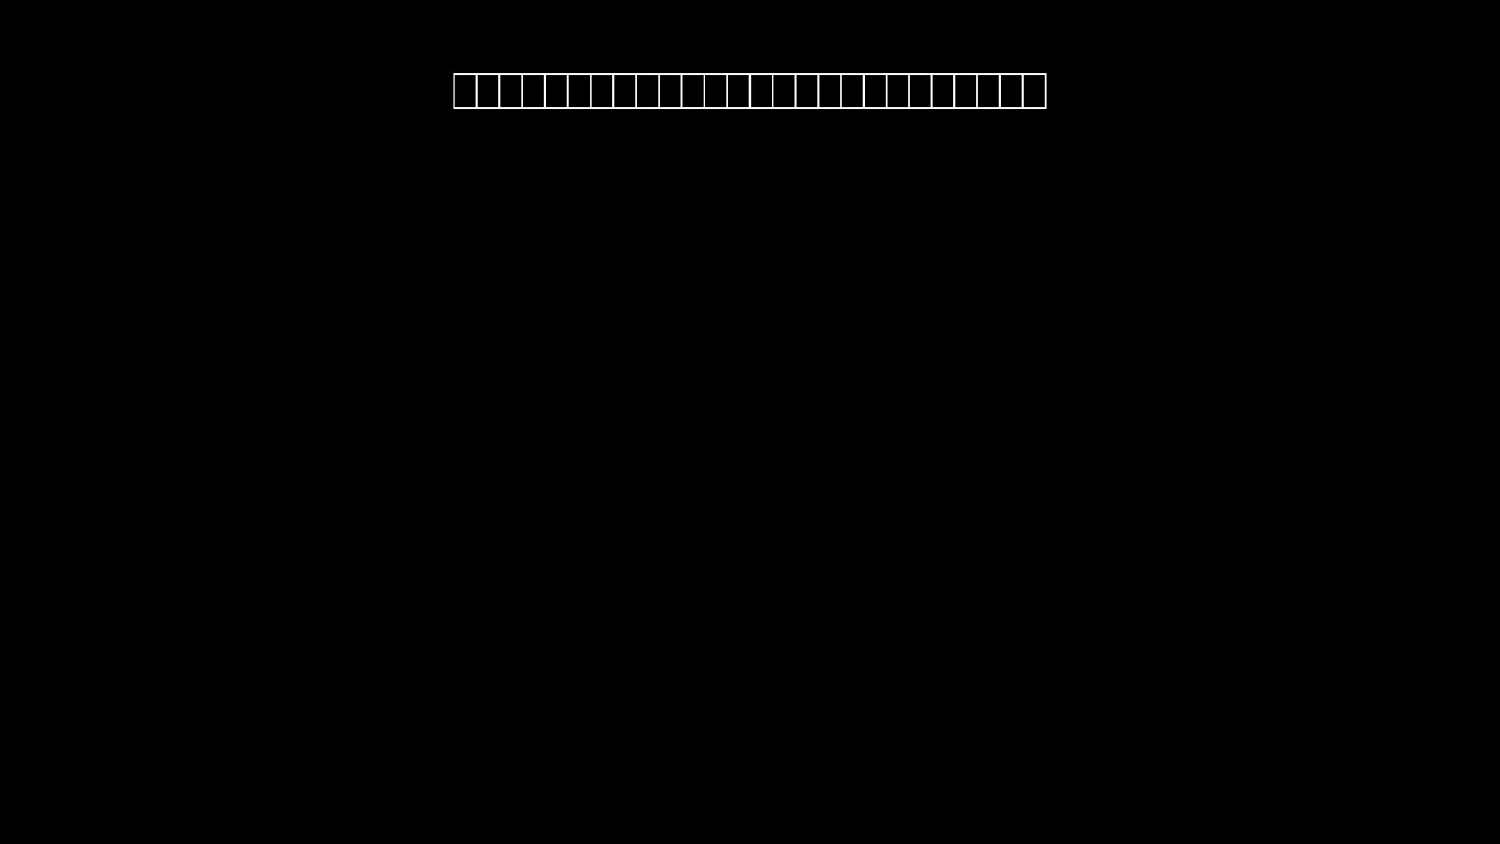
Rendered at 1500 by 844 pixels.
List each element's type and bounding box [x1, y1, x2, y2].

picture [24, 47, 1475, 797]
